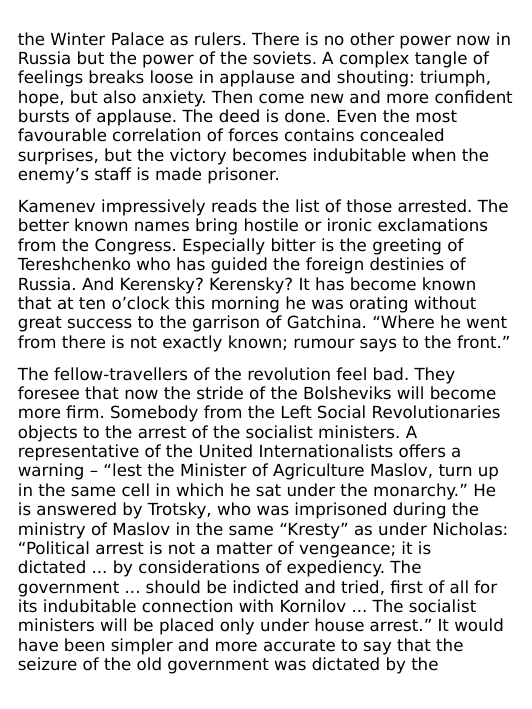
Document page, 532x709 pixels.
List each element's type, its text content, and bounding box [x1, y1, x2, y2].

text The fellow-travellers of the revolution feel bad. They foresee that now the stride of the Bolsheviks will become more firm. Somebody from the Left Social Revolutionaries objects to the arrest of the socialist ministers. A representative of the United Internationalists offers a warning – “lest the Minister of Agriculture Maslov, turn up in the same cell in which he sat under the monarchy.” He is answered by Trotsky, who was imprisoned during the ministry of Maslov in the same “Kresty” as under Nicholas: “Political arrest is not a matter of vengeance; it is dictated ... by considerations of expediency. The government ... should be indicted and tried, first of all for its indubitable connection with Kornilov ... The socialist ministers will be placed only under house arrest.” It would have been simpler and more accurate to say that the seizure of the old government was dictated by the [18, 364, 514, 674]
text Kamenev impressively reads the list of those arrested. The better known names bring hostile or ironic exclamations from the Congress. Especially bitter is the greeting of Tereshchenko who has guided the foreign destinies of Russia. And Kerensky? Kerensky? It has become known that at ten o’clock this morning he was orating without great success to the garrison of Gatchina. “Where he went from there is not exactly known; rumour says to the front.” [18, 197, 514, 352]
text the Winter Palace as rulers. There is no other power now in Russia but the power of the soviets. A complex tangle of feelings breaks loose in applause and shouting: triumph, hope, but also anxiety. Then come new and more confident bursts of applause. The deed is done. Even the most favourable correlation of forces contains concealed surprises, but the victory becomes indubitable when the enemy’s staff is made prisoner. [18, 29, 514, 184]
